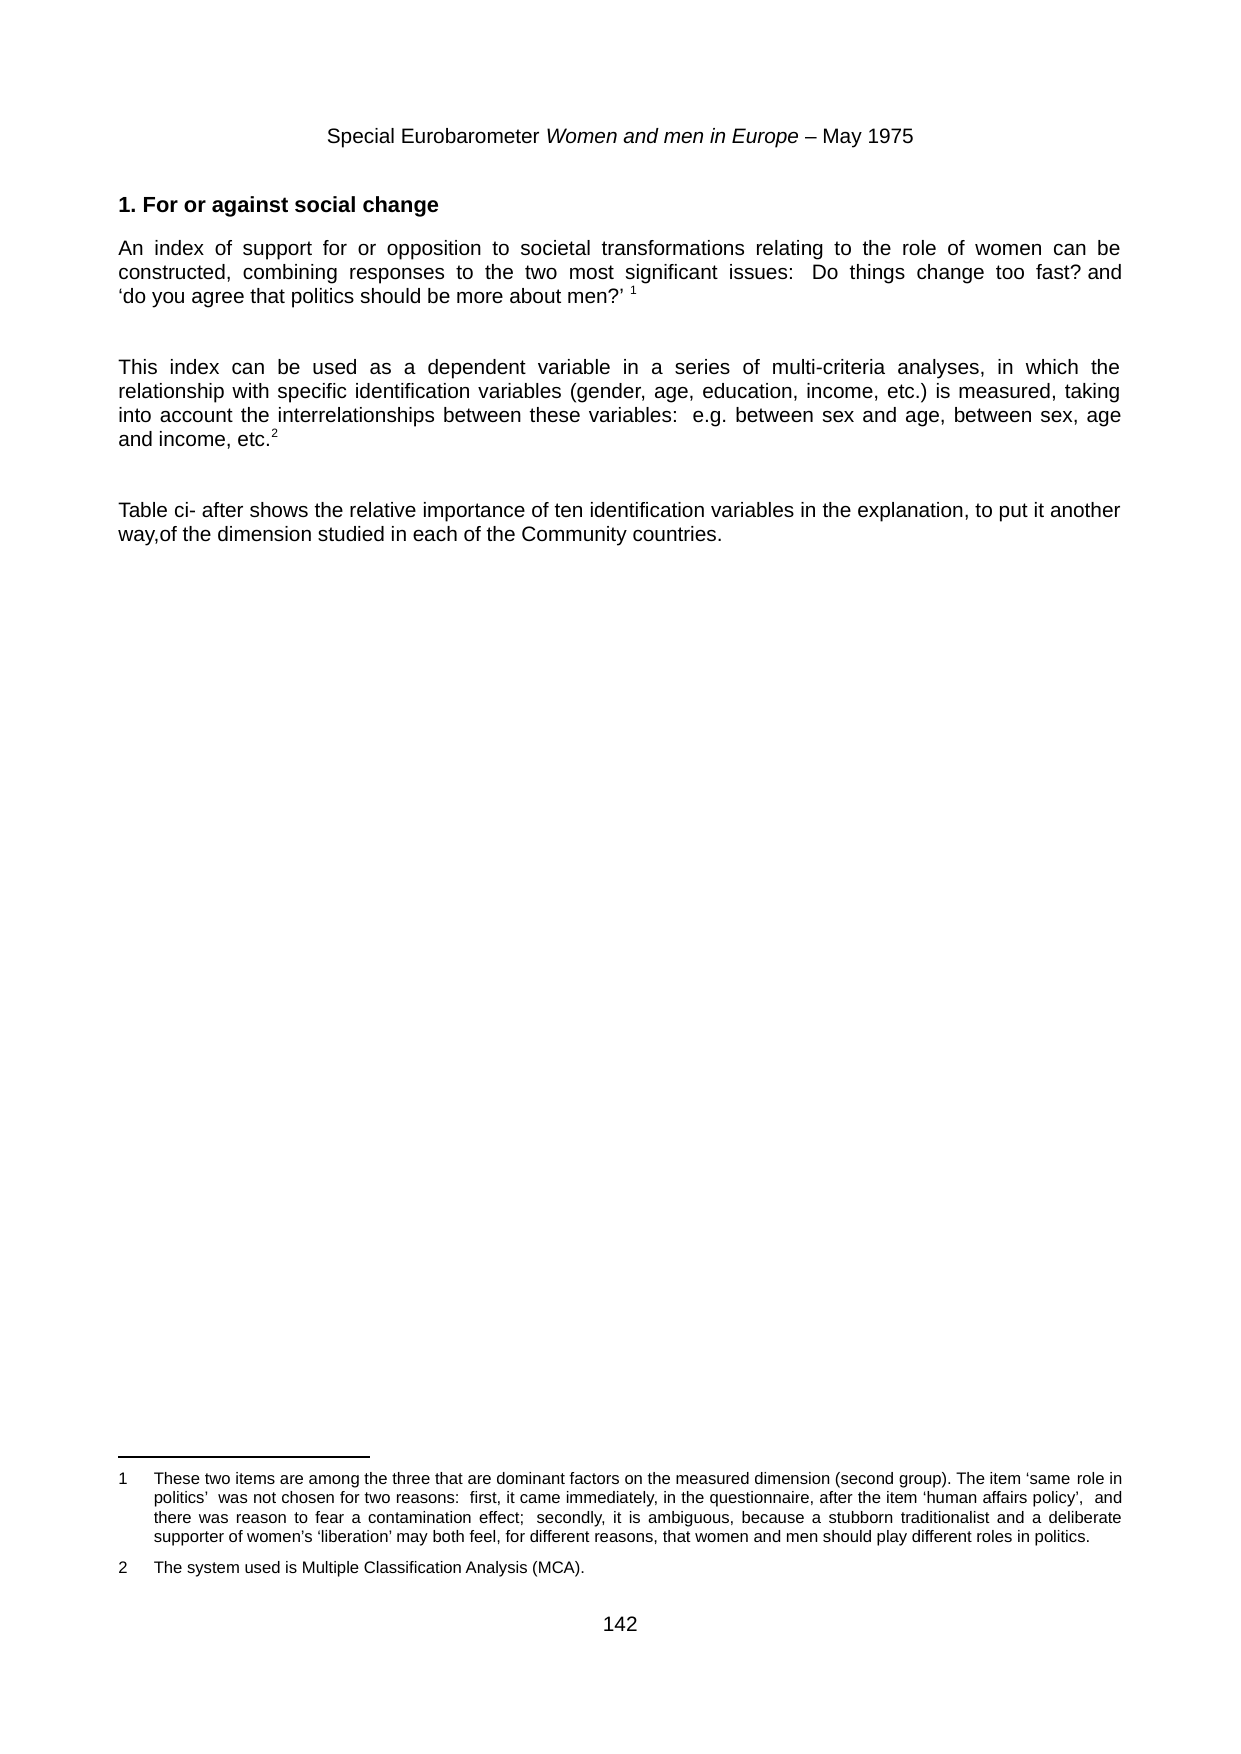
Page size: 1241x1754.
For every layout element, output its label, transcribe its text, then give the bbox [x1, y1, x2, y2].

text Table ci- after shows the relative importance of ten identification variables in the explanation, to put it another way,of the dimension studied in each of the Community countries. [118, 498, 1122, 546]
subtitle 1. For or against social change [118, 192, 1122, 217]
text An index of support for or opposition to societal transformations relating to the role of women can be constructed, combining responses to the two most significant issues: Do things change too fast? and ‘do you agree that politics should be more about men?’ [118, 236, 1122, 307]
text The system used is Multiple Classification Analysis (MCA). [118, 1557, 1122, 1577]
text These two items are among the three that are dominant factors on the measured dimension (second group). The item ‘same role in politics’ was not chosen for two reasons: first, it came immediately, in the questionnaire, after the item ‘human affairs policy’, and there was reason to fear a contamination effect; secondly, it is ambiguous, because a stubborn traditionalist and a deliberate supporter of women’s ‘liberation’ may both feel, for different reasons, that women and men should play different roles in politics. [118, 1469, 1122, 1546]
text This index can be used as a dependent variable in a series of multi-criteria analyses, in which the relationship with specific identification variables (gender, age, education, income, etc.) is measured, taking into account the interrelationships between these variables: e.g. between sex and age, between sex, age and income, etc. [118, 355, 1122, 451]
